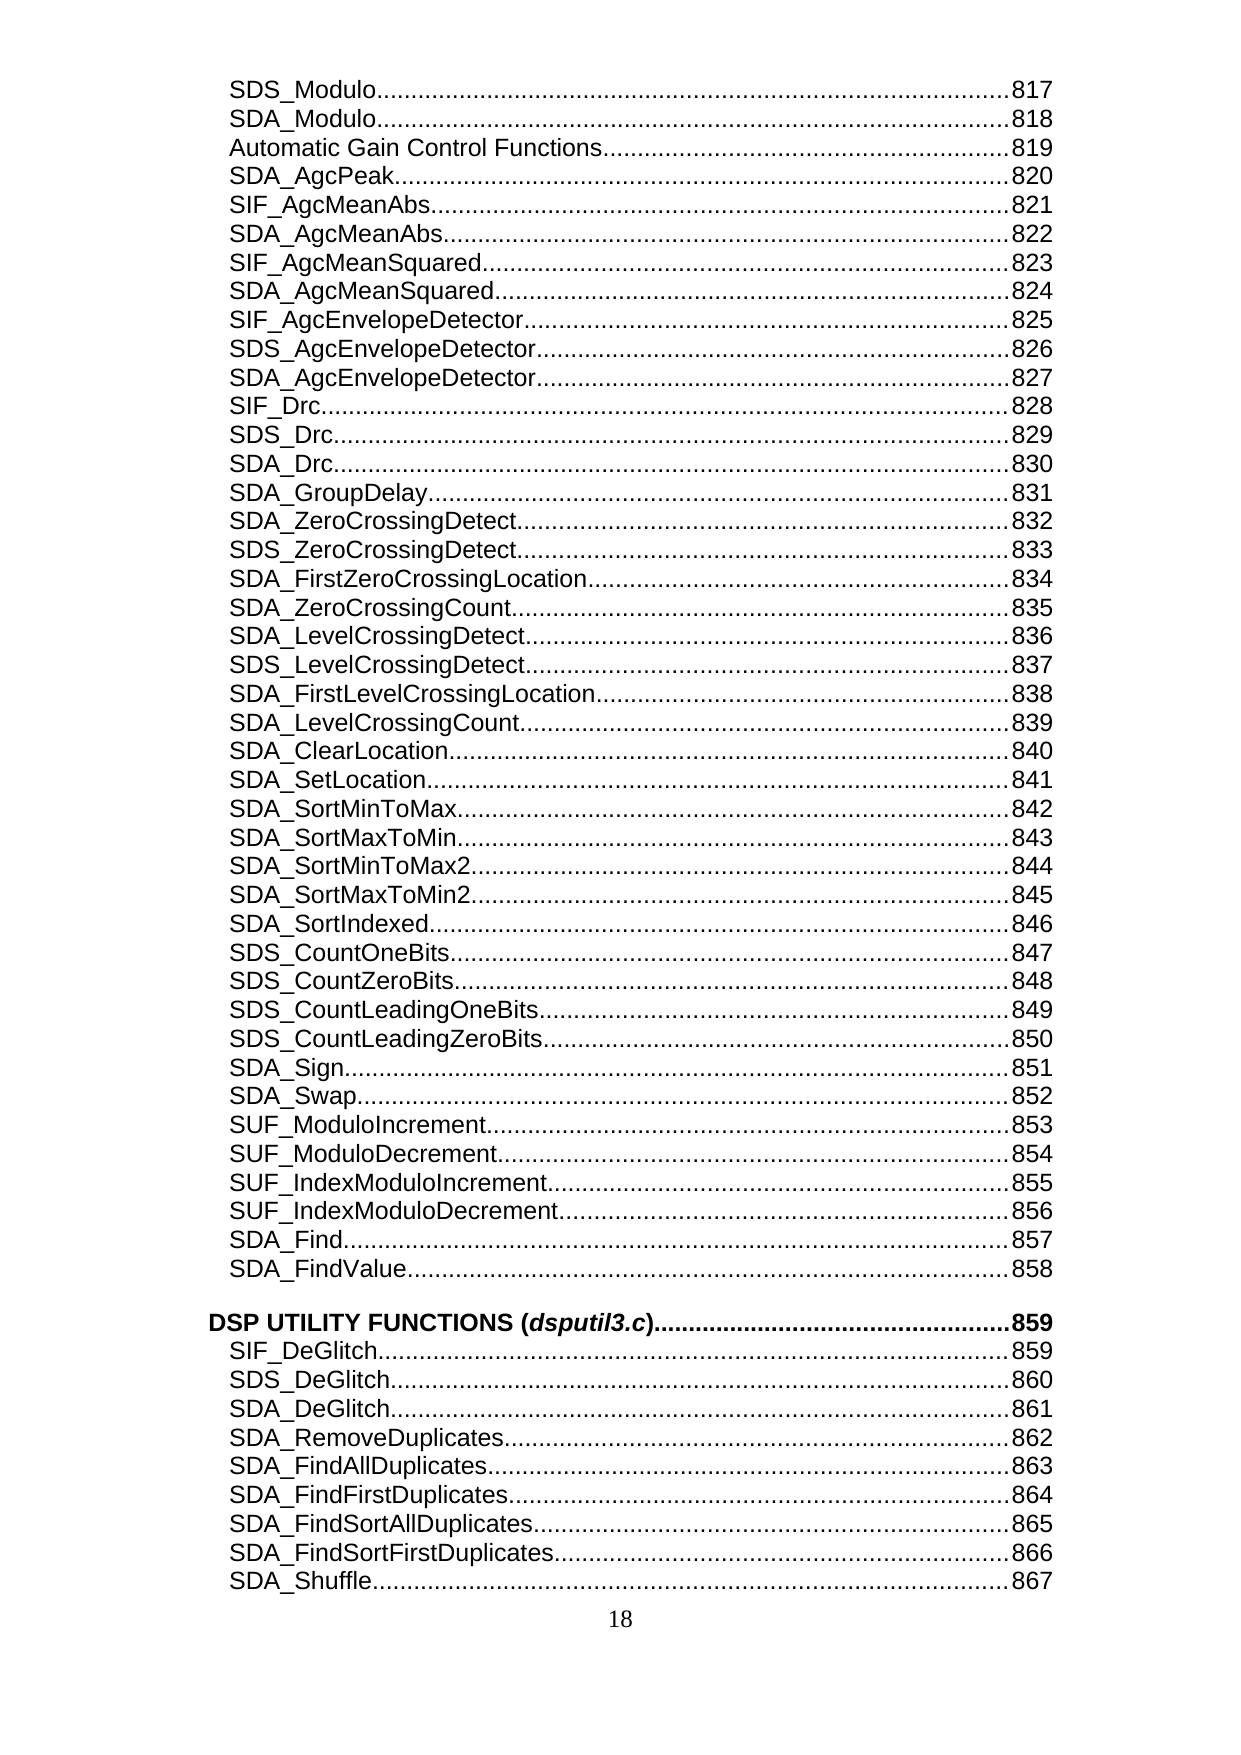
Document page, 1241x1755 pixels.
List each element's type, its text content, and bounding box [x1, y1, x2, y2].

text SDA_SortIndexed 846 [229, 909, 1053, 937]
text SDS_LevelCrossingDetect 837 [229, 650, 1053, 679]
text SDA_SetLocation 841 [229, 765, 1053, 794]
text Automatic Gain Control Functions 819 [229, 132, 1053, 161]
text SDA_Sign 851 [229, 1052, 1053, 1081]
text SDS_CountZeroBits 848 [229, 966, 1053, 995]
text SIF_AgcMeanSquared 823 [229, 247, 1053, 276]
text SDA_ZeroCrossingCount 835 [229, 592, 1053, 621]
text SUF_ModuloDecrement 854 [229, 1139, 1053, 1167]
text SDA_FindSortAllDuplicates 865 [229, 1509, 1053, 1537]
text SDA_ZeroCrossingDetect 832 [229, 506, 1053, 535]
text SUF_ModuloIncrement 853 [229, 1110, 1053, 1139]
text SIF_DeGlitch 859 [229, 1336, 1053, 1365]
text SDA_SortMaxToMin 843 [229, 822, 1053, 851]
text SIF_AgcMeanAbs 821 [229, 190, 1053, 219]
text SDA_RemoveDuplicates 862 [229, 1422, 1053, 1451]
text SDS_DeGlitch 860 [229, 1365, 1053, 1394]
text SDA_Modulo 818 [229, 104, 1053, 132]
text SDA_AgcEnvelopeDetector 827 [229, 362, 1053, 391]
text SDA_FirstLevelCrossingLocation 838 [229, 679, 1053, 707]
text SIF_AgcEnvelopeDetector 825 [229, 305, 1053, 334]
text SDS_CountLeadingZeroBits 850 [229, 1024, 1053, 1052]
text SDS_CountLeadingOneBits 849 [229, 995, 1053, 1024]
text SDA_AgcMeanAbs 822 [229, 219, 1053, 247]
text SDA_Shuffle 867 [229, 1566, 1053, 1595]
text SDA_GroupDelay 831 [229, 477, 1053, 506]
text SIF_Drc 828 [229, 391, 1053, 420]
text SDA_ClearLocation 840 [229, 736, 1053, 765]
text SDA_SortMaxToMin2 845 [229, 880, 1053, 909]
text SDA_FindFirstDuplicates 864 [229, 1480, 1053, 1509]
text SDA_SortMinToMax 842 [229, 794, 1053, 822]
text SDA_AgcMeanSquared 824 [229, 276, 1053, 305]
text SDA_LevelCrossingDetect 836 [229, 621, 1053, 650]
text SDA_DeGlitch 861 [229, 1394, 1053, 1422]
text SDS_Modulo 817 [229, 75, 1053, 104]
text SDS_CountOneBits 847 [229, 937, 1053, 966]
text SDA_LevelCrossingCount 839 [229, 707, 1053, 736]
text DSP UTILITY FUNCTIONS (dsputil3.c) 859 [208, 1307, 1053, 1336]
text SUF_IndexModuloIncrement 855 [229, 1167, 1053, 1196]
text SDA_SortMinToMax2 844 [229, 851, 1053, 880]
text SDS_Drc 829 [229, 420, 1053, 449]
text SDA_Swap 852 [229, 1081, 1053, 1110]
text SDA_FindValue 858 [229, 1254, 1053, 1282]
text SDS_ZeroCrossingDetect 833 [229, 535, 1053, 564]
text SDA_Find 857 [229, 1225, 1053, 1254]
text SDA_FindAllDuplicates 863 [229, 1451, 1053, 1480]
text SDA_FindSortFirstDuplicates 866 [229, 1537, 1053, 1566]
text SUF_IndexModuloDecrement 856 [229, 1196, 1053, 1225]
text SDA_AgcPeak 820 [229, 161, 1053, 190]
text SDA_FirstZeroCrossingLocation 834 [229, 564, 1053, 592]
text SDS_AgcEnvelopeDetector 826 [229, 334, 1053, 362]
text SDA_Drc 830 [229, 449, 1053, 477]
